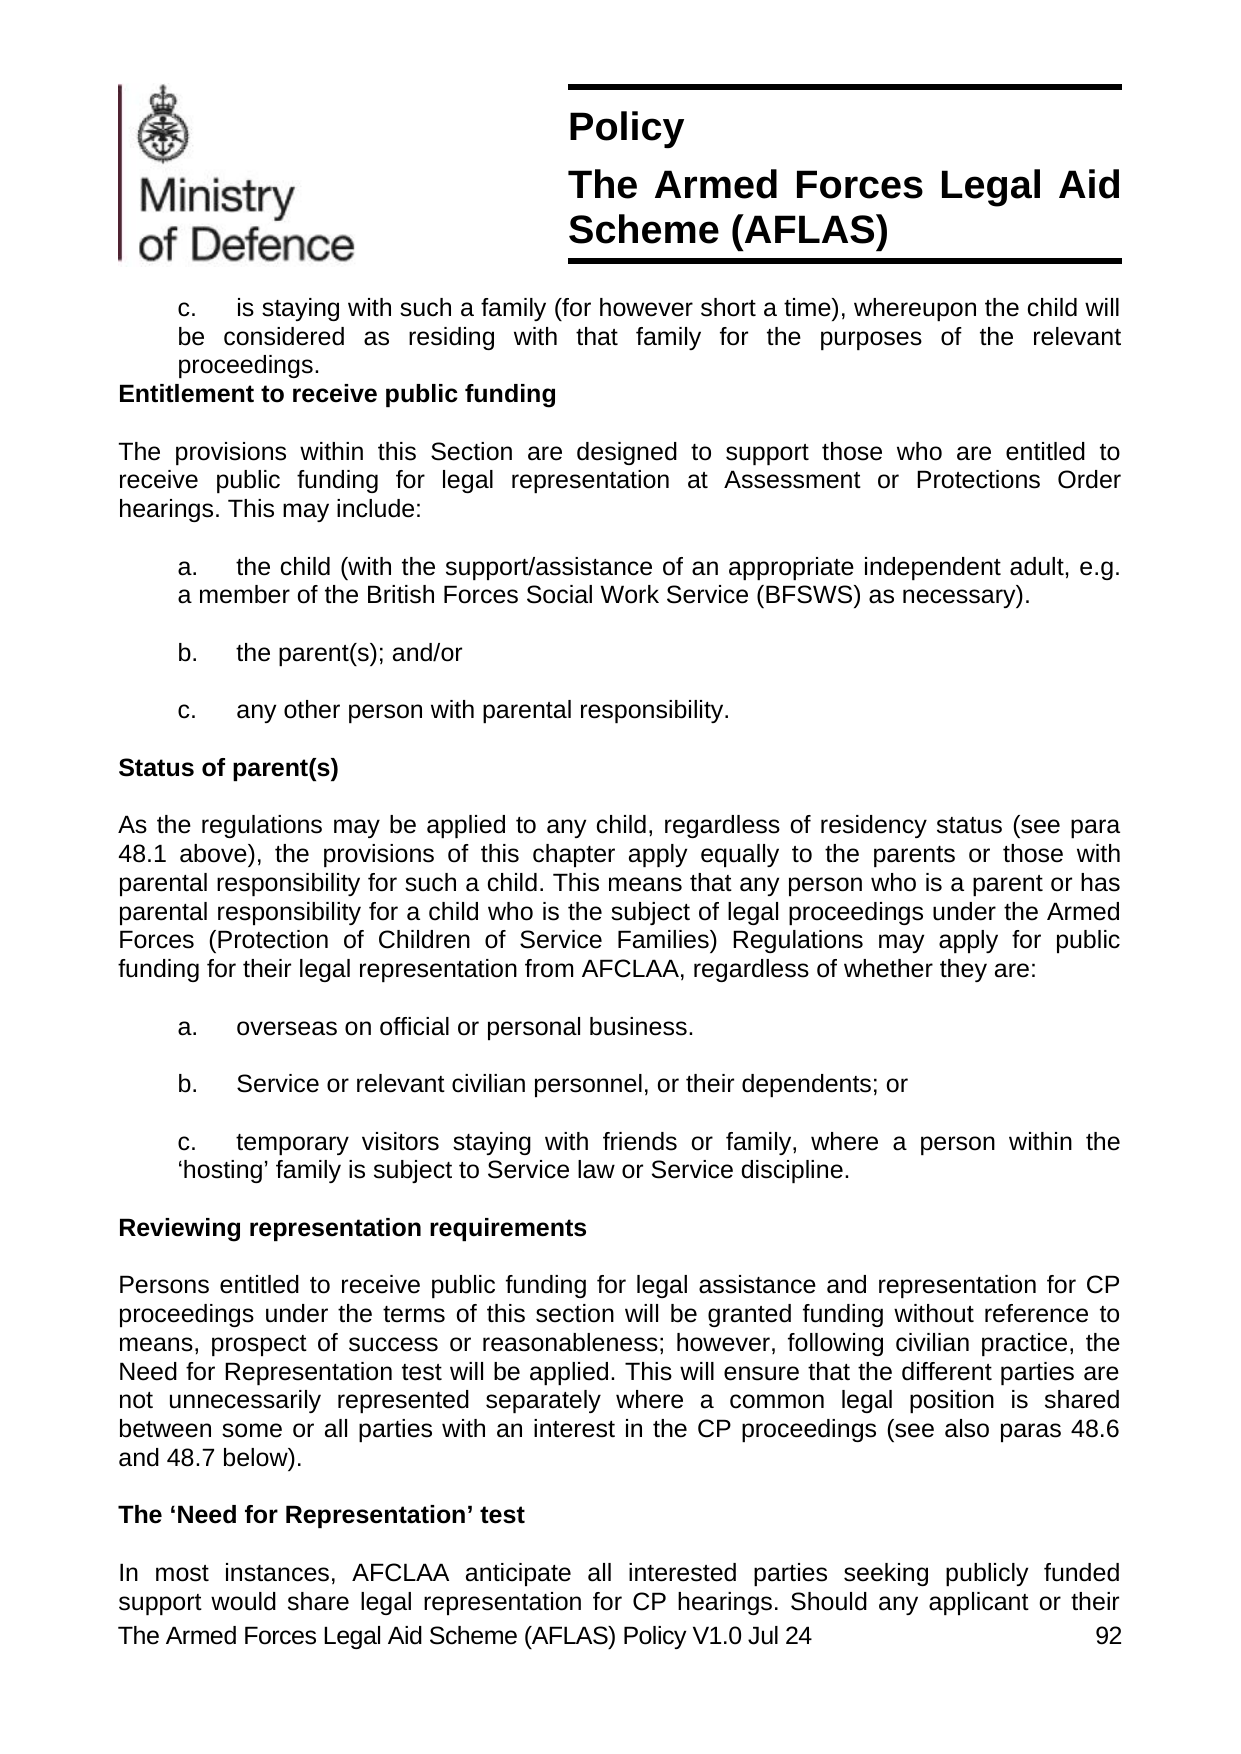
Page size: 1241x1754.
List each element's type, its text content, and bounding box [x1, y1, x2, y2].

list is staying with such a family (for however short a time), whereupon the child will be considered as residing with that family for the purposes of the relevant proceedings. [177, 293, 1122, 379]
list the child (with the support/assistance of an appropriate independent adult, e.g. a member of the British Forces Social Work Service (BFSWS) as necessary). [177, 552, 1122, 609]
text As the regulations may be applied to any child, regardless of residency status (see para 48.1 above), the provisions of this chapter apply equally to the parents or those with parental responsibility for such a child. This means that any person who is a parent or has parental responsibility for a child who is the subject of legal proceedings under the Armed Forces (Protection of Children of Service Families) Regulations may apply for public funding for their legal representation from AFCLAA, regardless of whether they are: [118, 810, 1122, 983]
subtitle Status of parent(s) [118, 753, 1122, 782]
text The provisions within this Section are designed to support those who are entitled to receive public funding for legal representation at Assessment or Protections Order hearings. This may include: [118, 437, 1122, 523]
list the parent(s); and/or [177, 638, 1122, 667]
text Persons entitled to receive public funding for legal assistance and representation for CP proceedings under the terms of this section will be granted funding without reference to means, prospect of success or reasonableness; however, following civilian practice, the Need for Representation test will be applied. This will ensure that the different parties are not unnecessarily represented separately where a common legal position is shared between some or all parties with an interest in the CP proceedings (see also paras 48.6 and 48.7 below). [118, 1270, 1122, 1472]
list temporary visitors staying with friends or family, where a person within the ‘hosting’ family is subject to Service law or Service discipline. [177, 1127, 1122, 1184]
text In most instances, AFCLAA anticipate all interested parties seeking publicly funded support would share legal representation for CP hearings. Should any applicant or their [118, 1558, 1122, 1615]
list overseas on official or personal business. [177, 1012, 1122, 1040]
subtitle Reviewing representation requirements [118, 1213, 1122, 1242]
subtitle Entitlement to receive public funding [118, 379, 1122, 408]
subtitle The ‘Need for Representation’ test [118, 1500, 1122, 1529]
list Service or relevant civilian personnel, or their dependents; or [177, 1069, 1122, 1098]
list any other person with parental responsibility. [177, 695, 1122, 724]
